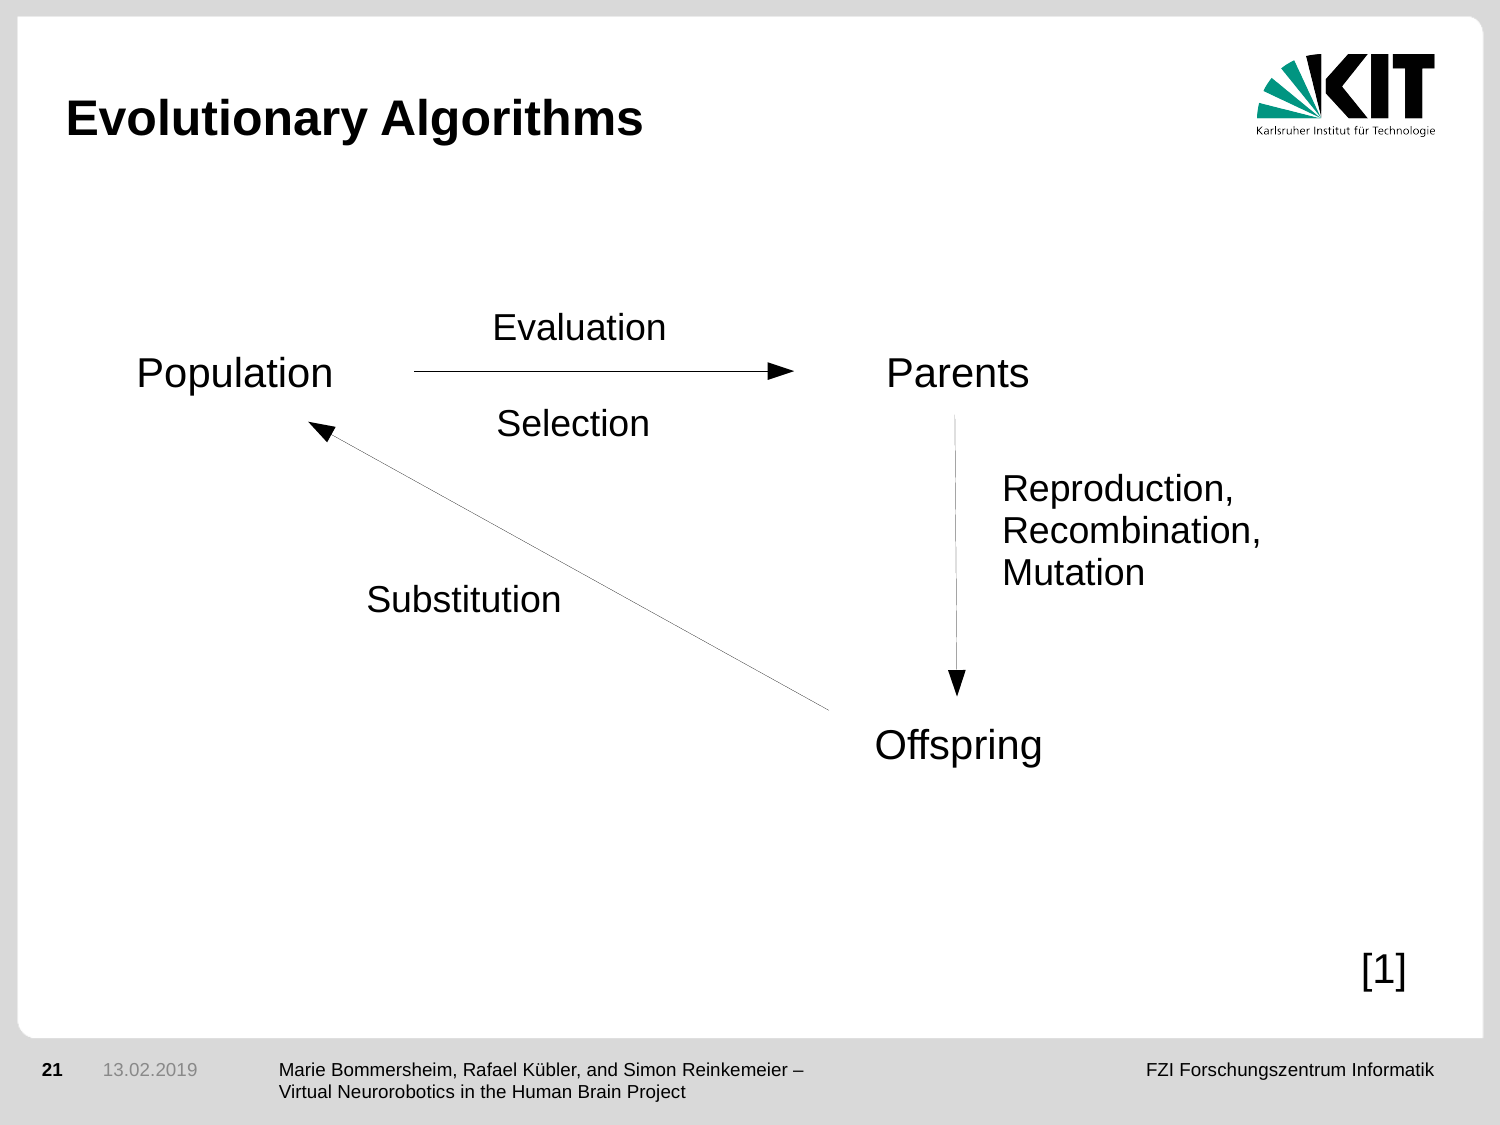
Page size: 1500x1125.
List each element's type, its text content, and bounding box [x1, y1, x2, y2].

title Evolutionary Algorithms [65, 64, 1192, 147]
picture [0, 0, 1500, 1125]
text_box Reproduction, Recombination, Mutation [987, 460, 1288, 601]
list Population Parents Offspring [1] [65, 197, 1435, 1002]
text_box Substitution [351, 571, 616, 628]
slide_number 13.02.2019 [102, 1057, 272, 1118]
slide_number [41, 1057, 96, 1106]
text_box Selection [481, 394, 678, 452]
text_box Evaluation [477, 299, 682, 357]
